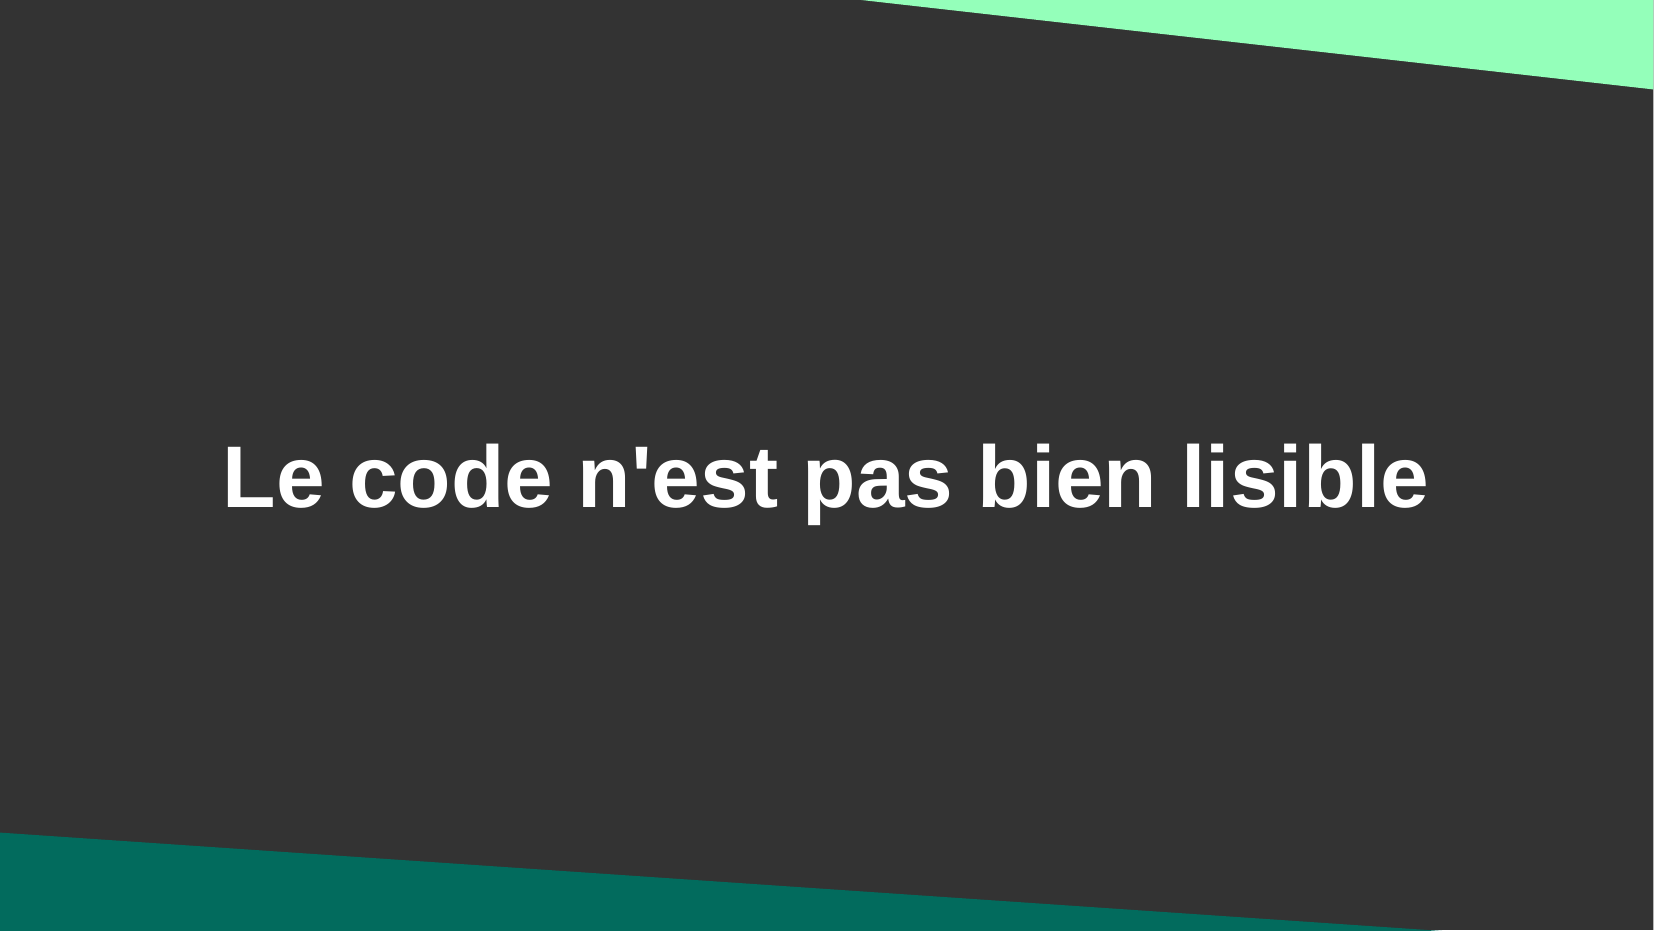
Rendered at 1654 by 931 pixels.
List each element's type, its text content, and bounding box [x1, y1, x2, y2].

title Le code n'est pas bien lisible [31, 428, 1622, 527]
text_box [861, 0, 1654, 90]
